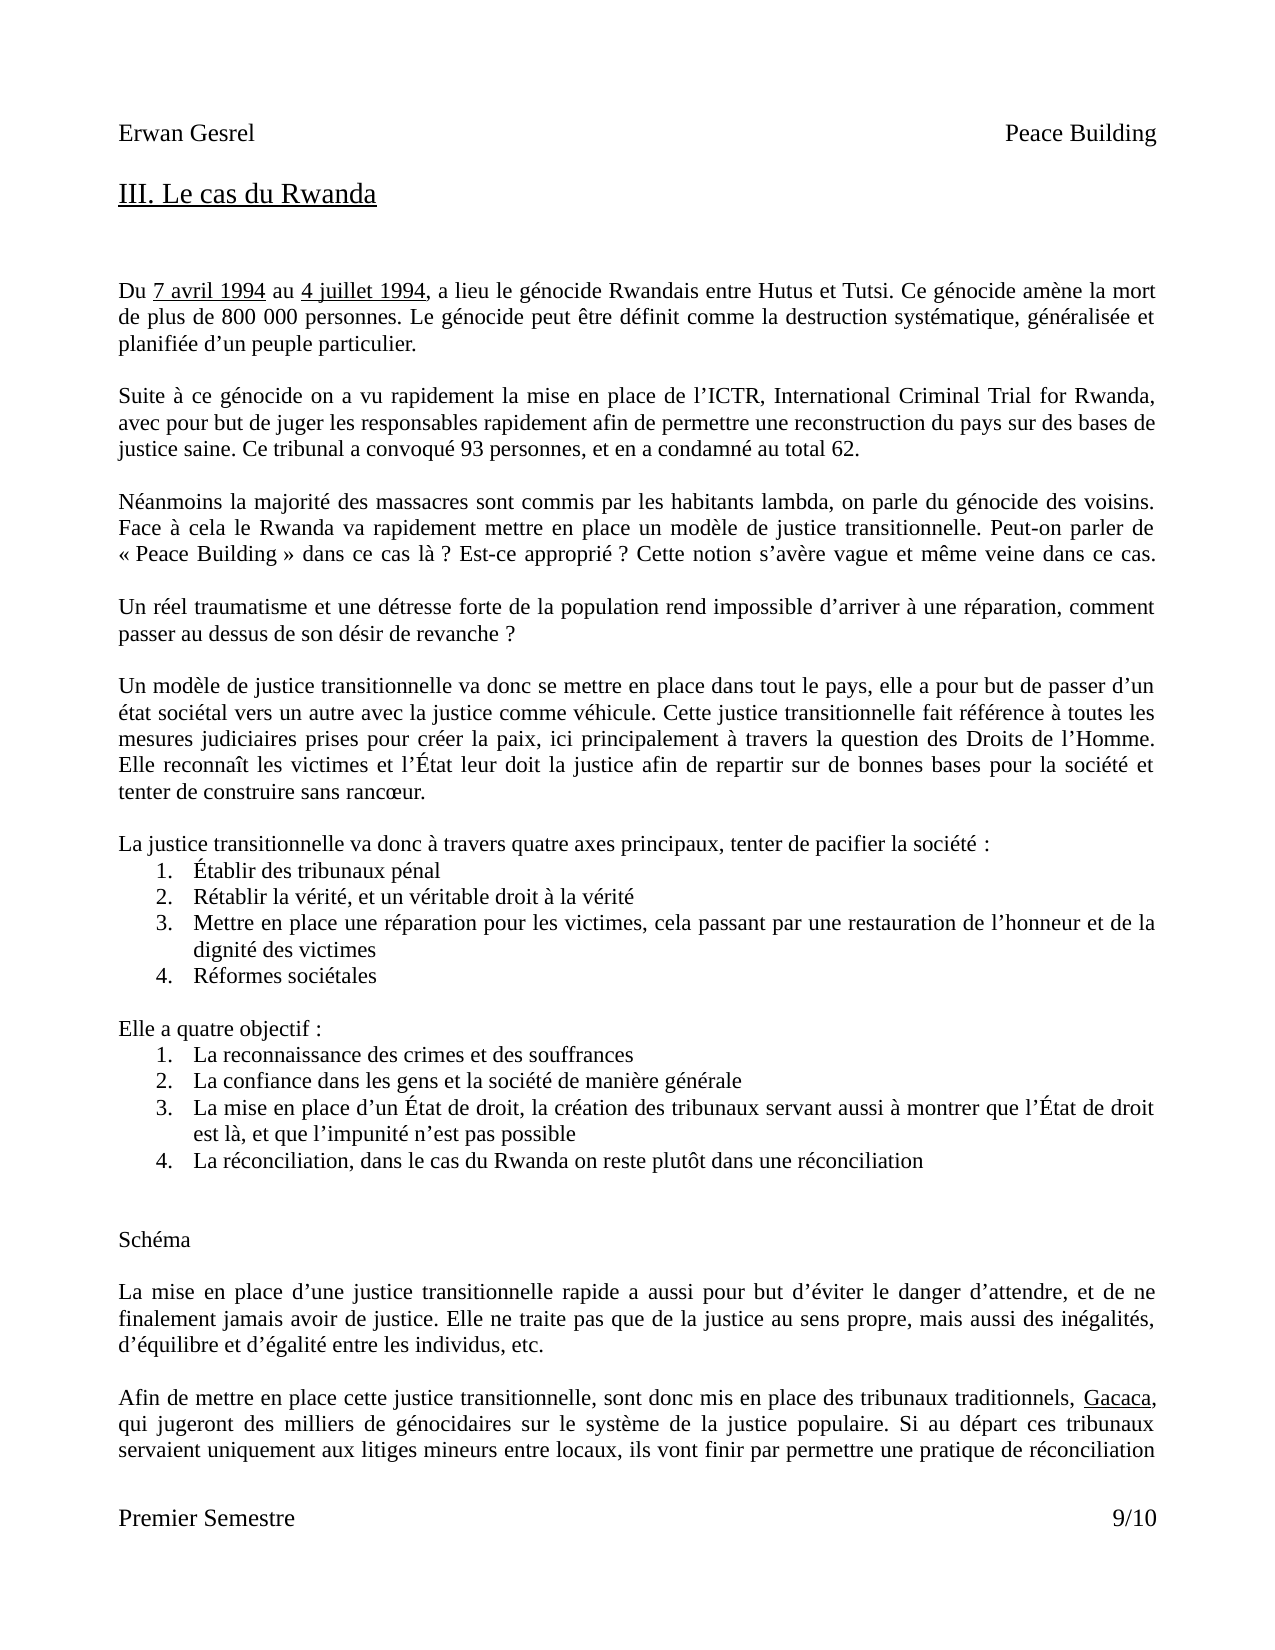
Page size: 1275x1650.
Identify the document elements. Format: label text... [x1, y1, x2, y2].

list Réformes sociétales [156, 962, 1157, 988]
text La justice transitionnelle va donc à travers quatre axes principaux, tenter de pacifier la société : [118, 830, 1157, 857]
list Établir des tribunaux pénal [156, 857, 1157, 883]
list La reconnaissance des crimes et des souffrances [156, 1041, 1157, 1068]
text Afin de mettre en place cette justice transitionnelle, sont donc mis en place des tribunaux traditionnels, Gacaca, qui jugeront des milliers de génocidaires sur le système de la justice populaire. Si au départ ces tribunaux servaient uniquement aux litiges mineurs entre locaux, ils vont finir par permettre une pratique de réconciliation [118, 1384, 1157, 1463]
text Un modèle de justice transitionnelle va donc se mettre en place dans tout le pays, elle a pour but de passer d’un état sociétal vers un autre avec la justice comme véhicule. Cette justice transitionnelle fait référence à toutes les mesures judiciaires prises pour créer la paix, ici principalement à travers la question des Droits de l’Homme. Elle reconnaît les victimes et l’État leur doit la justice afin de repartir sur de bonnes bases pour la société et tenter de construire sans rancœur. [118, 672, 1157, 804]
text Schéma [118, 1226, 1157, 1252]
list La confiance dans les gens et la société de manière générale [156, 1068, 1157, 1094]
list Rétablir la vérité, et un véritable droit à la vérité [156, 883, 1157, 909]
text La mise en place d’une justice transitionnelle rapide a aussi pour but d’éviter le danger d’attendre, et de ne finalement jamais avoir de justice. Elle ne traite pas que de la justice au sens propre, mais aussi des inégalités, d’équilibre et d’égalité entre les individus, etc. [118, 1278, 1157, 1357]
list La mise en place d’un État de droit, la création des tribunaux servant aussi à montrer que l’État de droit est là, et que l’impunité n’est pas possible [156, 1094, 1157, 1147]
text Du 7 avril 1994 au 4 juillet 1994, a lieu le génocide Rwandais entre Hutus et Tutsi. Ce génocide amène la mort de plus de 800 000 personnes. Le génocide peut être définit comme la destruction systématique, généralisée et planifiée d’un peuple particulier. [118, 277, 1157, 356]
list La réconciliation, dans le cas du Rwanda on reste plutôt dans une réconciliation [156, 1147, 1157, 1173]
text Néanmoins la majorité des massacres sont commis par les habitants lambda, on parle du génocide des voisins. Face à cela le Rwanda va rapidement mettre en place un modèle de justice transitionnelle. Peut-on parler de « Peace Building » dans ce cas là ? Est-ce approprié ? Cette notion s’avère vague et même veine dans ce cas. [118, 488, 1157, 593]
text Elle a quatre objectif : [118, 1015, 1157, 1041]
text Un réel traumatisme et une détresse forte de la population rend impossible d’arriver à une réparation, comment passer au dessus de son désir de revanche ? [118, 593, 1157, 646]
list Mettre en place une réparation pour les victimes, cela passant par une restauration de l’honneur et de la dignité des victimes [156, 909, 1157, 962]
text III. Le cas du Rwanda [118, 176, 1157, 210]
text Suite à ce génocide on a vu rapidement la mise en place de l’ICTR, International Criminal Trial for Rwanda, avec pour but de juger les responsables rapidement afin de permettre une reconstruction du pays sur des bases de justice saine. Ce tribunal a convoqué 93 personnes, et en a condamné au total 62. [118, 382, 1157, 461]
